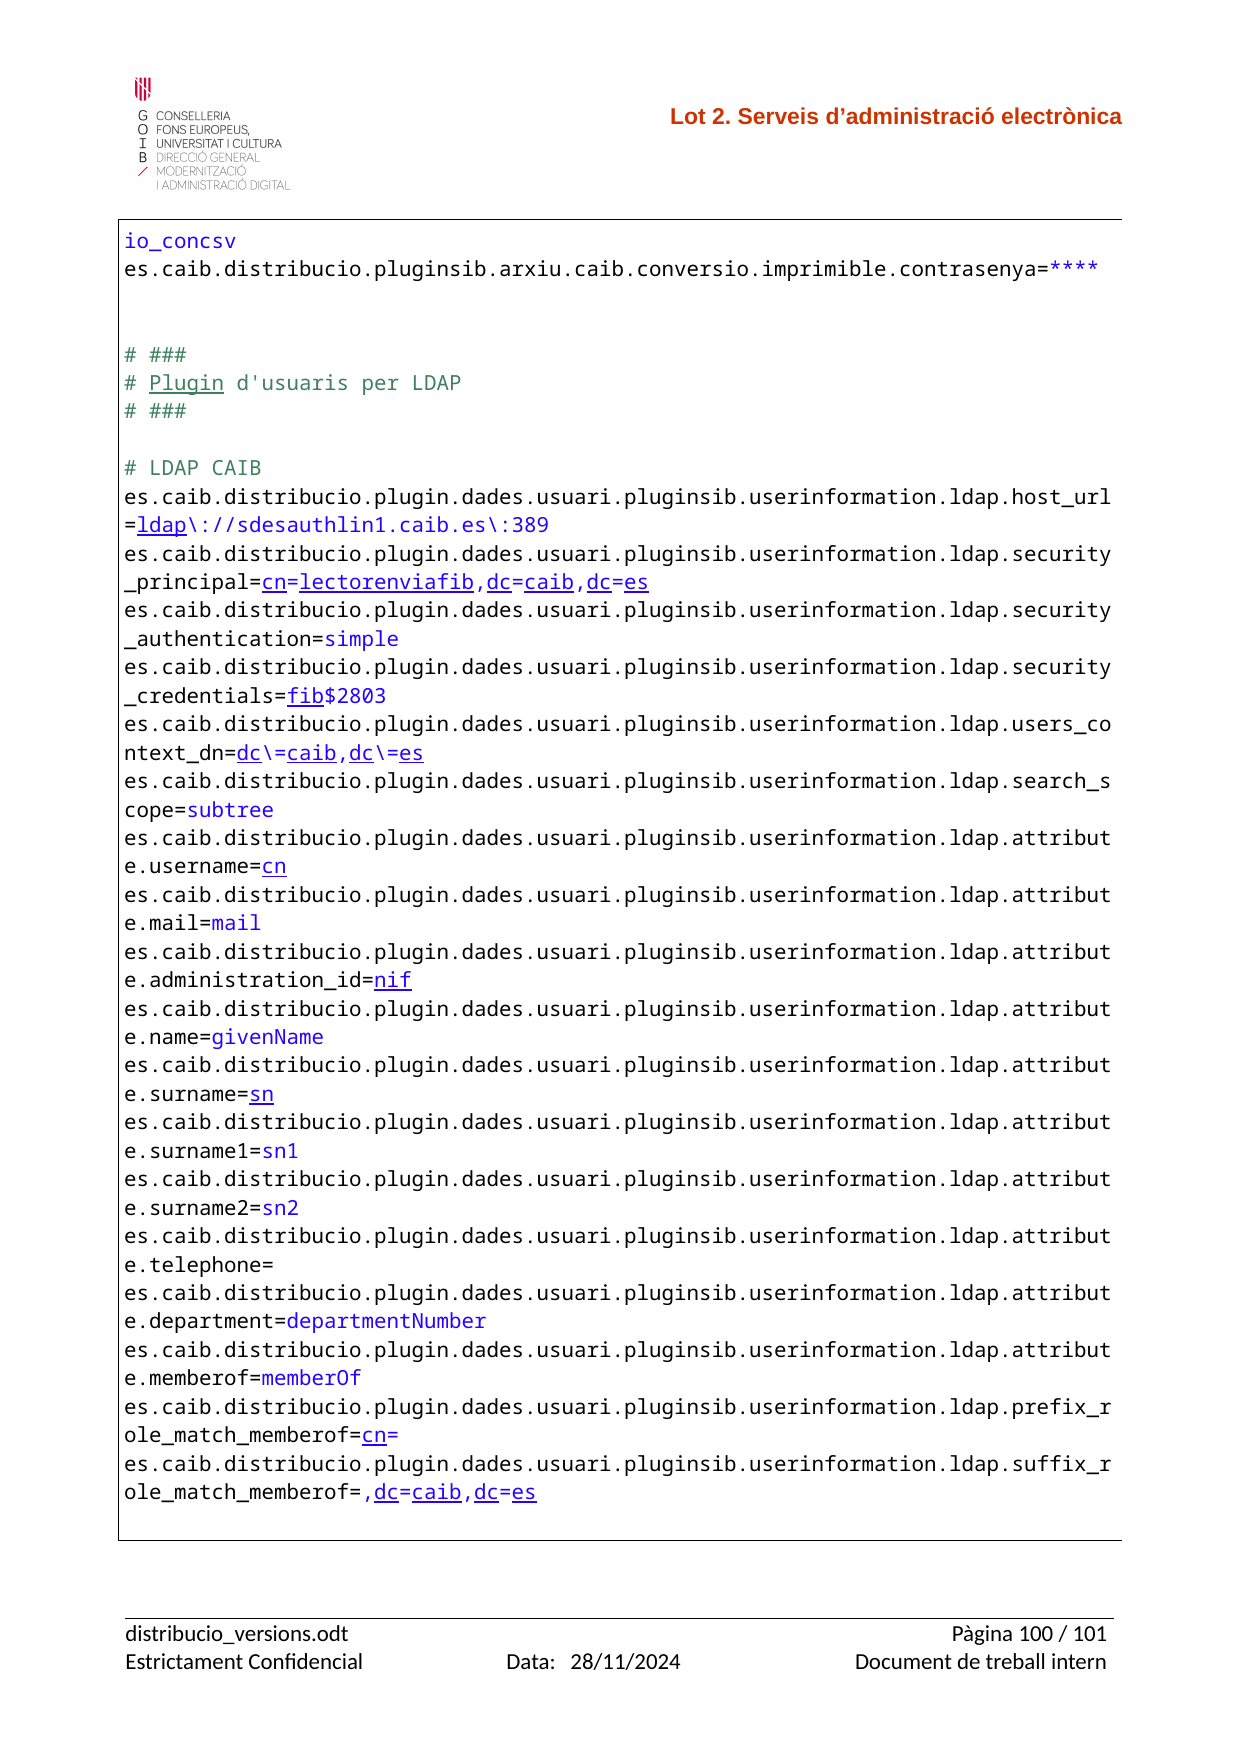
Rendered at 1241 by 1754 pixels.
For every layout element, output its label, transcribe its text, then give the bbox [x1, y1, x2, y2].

table_header io_concsv es.caib.distribucio.pluginsib.arxiu.caib.conversio.imprimible.contrasenya=**** # ### # Plugin d'usuaris per LDAP # ### # LDAP CAIB es.caib.distribucio.plugin.dades.usuari.pluginsib.userinformation.ldap.host_url=ldap\://sdesauthlin1.caib.es\:389 es.caib.distribucio.plugin.dades.usuari.pluginsib.userinformation.ldap.security_principal=cn=lectorenviafib,dc=caib,dc=es es.caib.distribucio.plugin.dades.usuari.pluginsib.userinformation.ldap.security_authentication=simple es.caib.distribucio.plugin.dades.usuari.pluginsib.userinformation.ldap.security_credentials=fib$2803 es.caib.distribucio.plugin.dades.usuari.pluginsib.userinformation.ldap.users_context_dn=dc\=caib,dc\=es es.caib.distribucio.plugin.dades.usuari.pluginsib.userinformation.ldap.search_scope=subtree es.caib.distribucio.plugin.dades.usuari.pluginsib.userinformation.ldap.attribute.username=cn es.caib.distribucio.plugin.dades.usuari.pluginsib.userinformation.ldap.attribute.mail=mail es.caib.distribucio.plugin.dades.usuari.pluginsib.userinformation.ldap.attribute.administration_id=nif es.caib.distribucio.plugin.dades.usuari.pluginsib.userinformation.ldap.attribute.name=givenName es.caib.distribucio.plugin.dades.usuari.pluginsib.userinformation.ldap.attribute.surname=sn es.caib.distribucio.plugin.dades.usuari.pluginsib.userinformation.ldap.attribute.surname1=sn1 es.caib.distribucio.plugin.dades.usuari.pluginsib.userinformation.ldap.attribute.surname2=sn2 es.caib.distribucio.plugin.dades.usuari.pluginsib.userinformation.ldap.attribute.telephone= es.caib.distribucio.plugin.dades.usuari.pluginsib.userinformation.ldap.attribute.department=departmentNumber es.caib.distribucio.plugin.dades.usuari.pluginsib.userinformation.ldap.attribute.memberof=memberOf es.caib.distribucio.plugin.dades.usuari.pluginsib.userinformation.ldap.prefix_role_match_memberof=cn= es.caib.distribucio.plugin.dades.usuari.pluginsib.userinformation.ldap.suffix_role_match_memberof=,dc=caib,dc=es [119, 220, 1122, 1540]
picture [126, 70, 299, 197]
